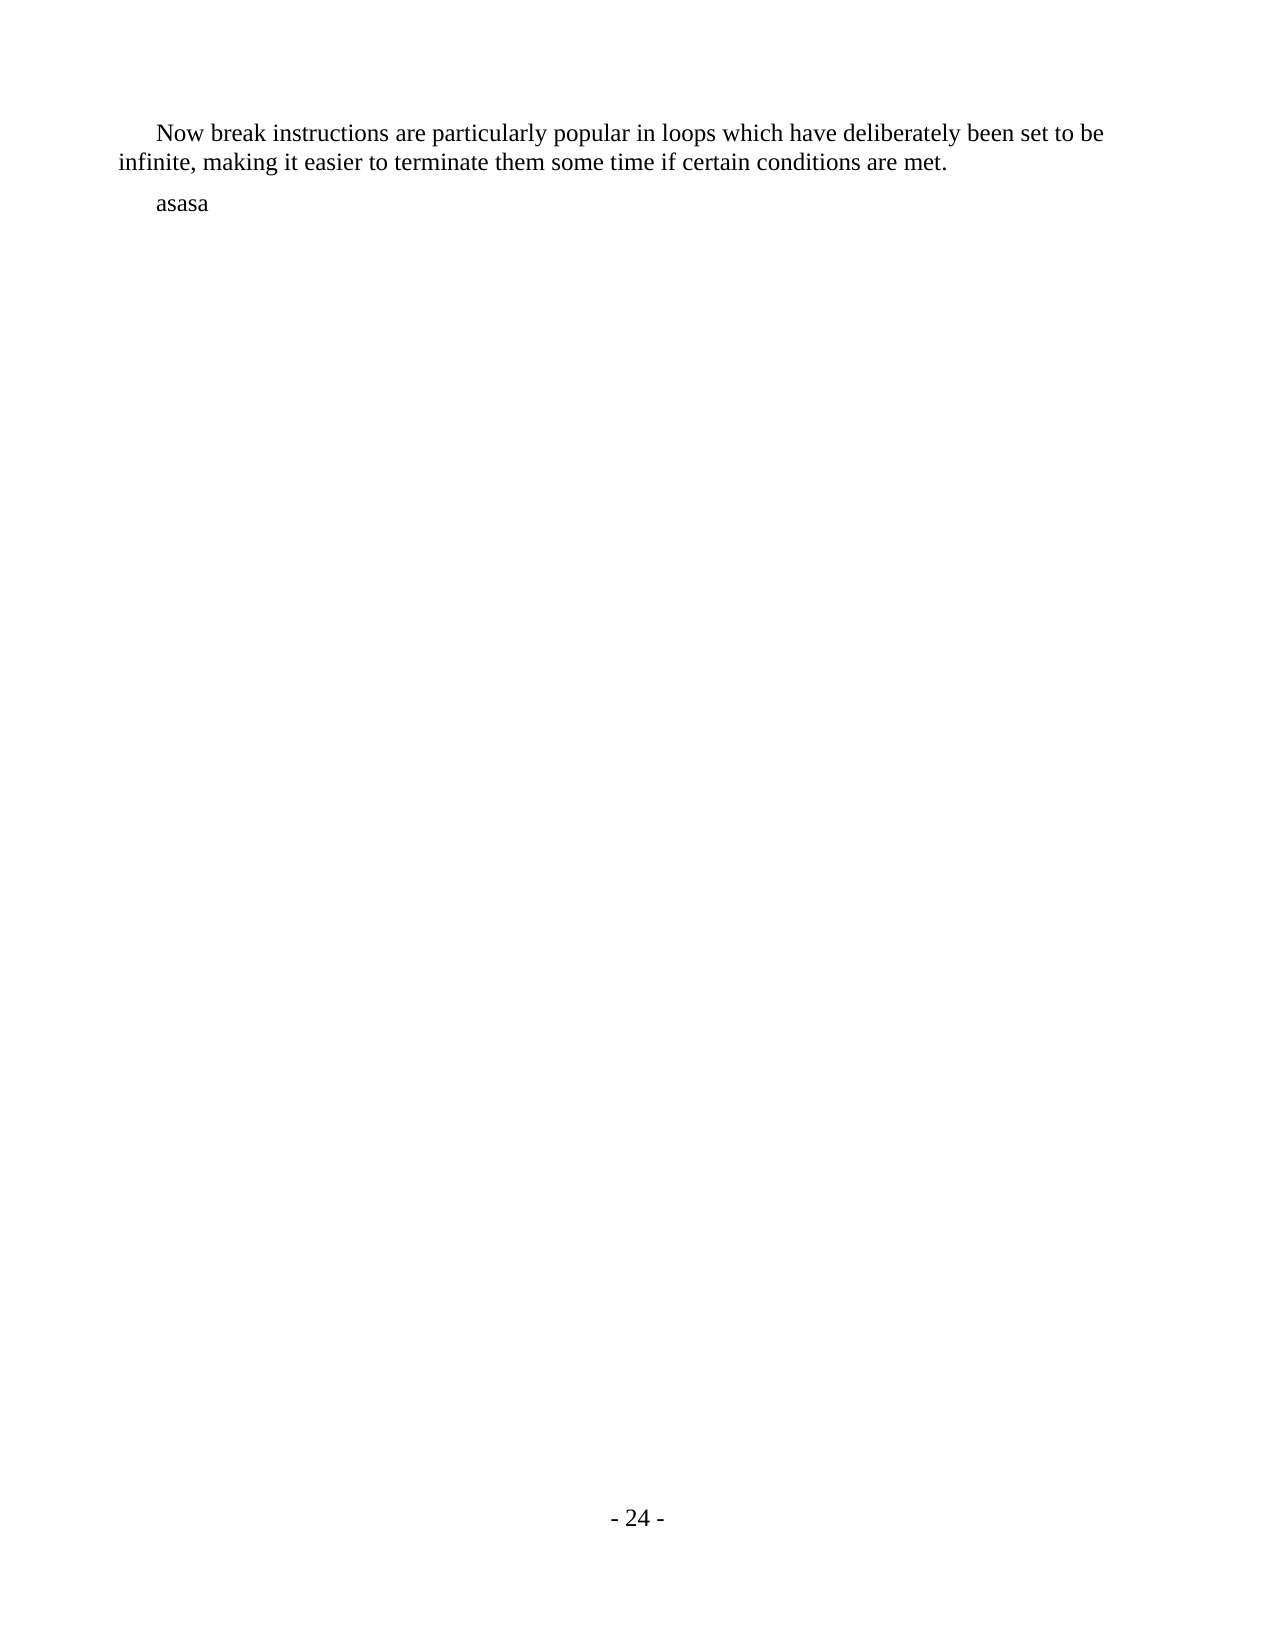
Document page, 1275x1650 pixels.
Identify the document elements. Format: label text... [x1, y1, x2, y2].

text Now break instructions are particularly popular in loops which have deliberately been set to be infinite, making it easier to terminate them some time if certain conditions are met. [118, 118, 1157, 176]
text asasa [118, 188, 1157, 246]
